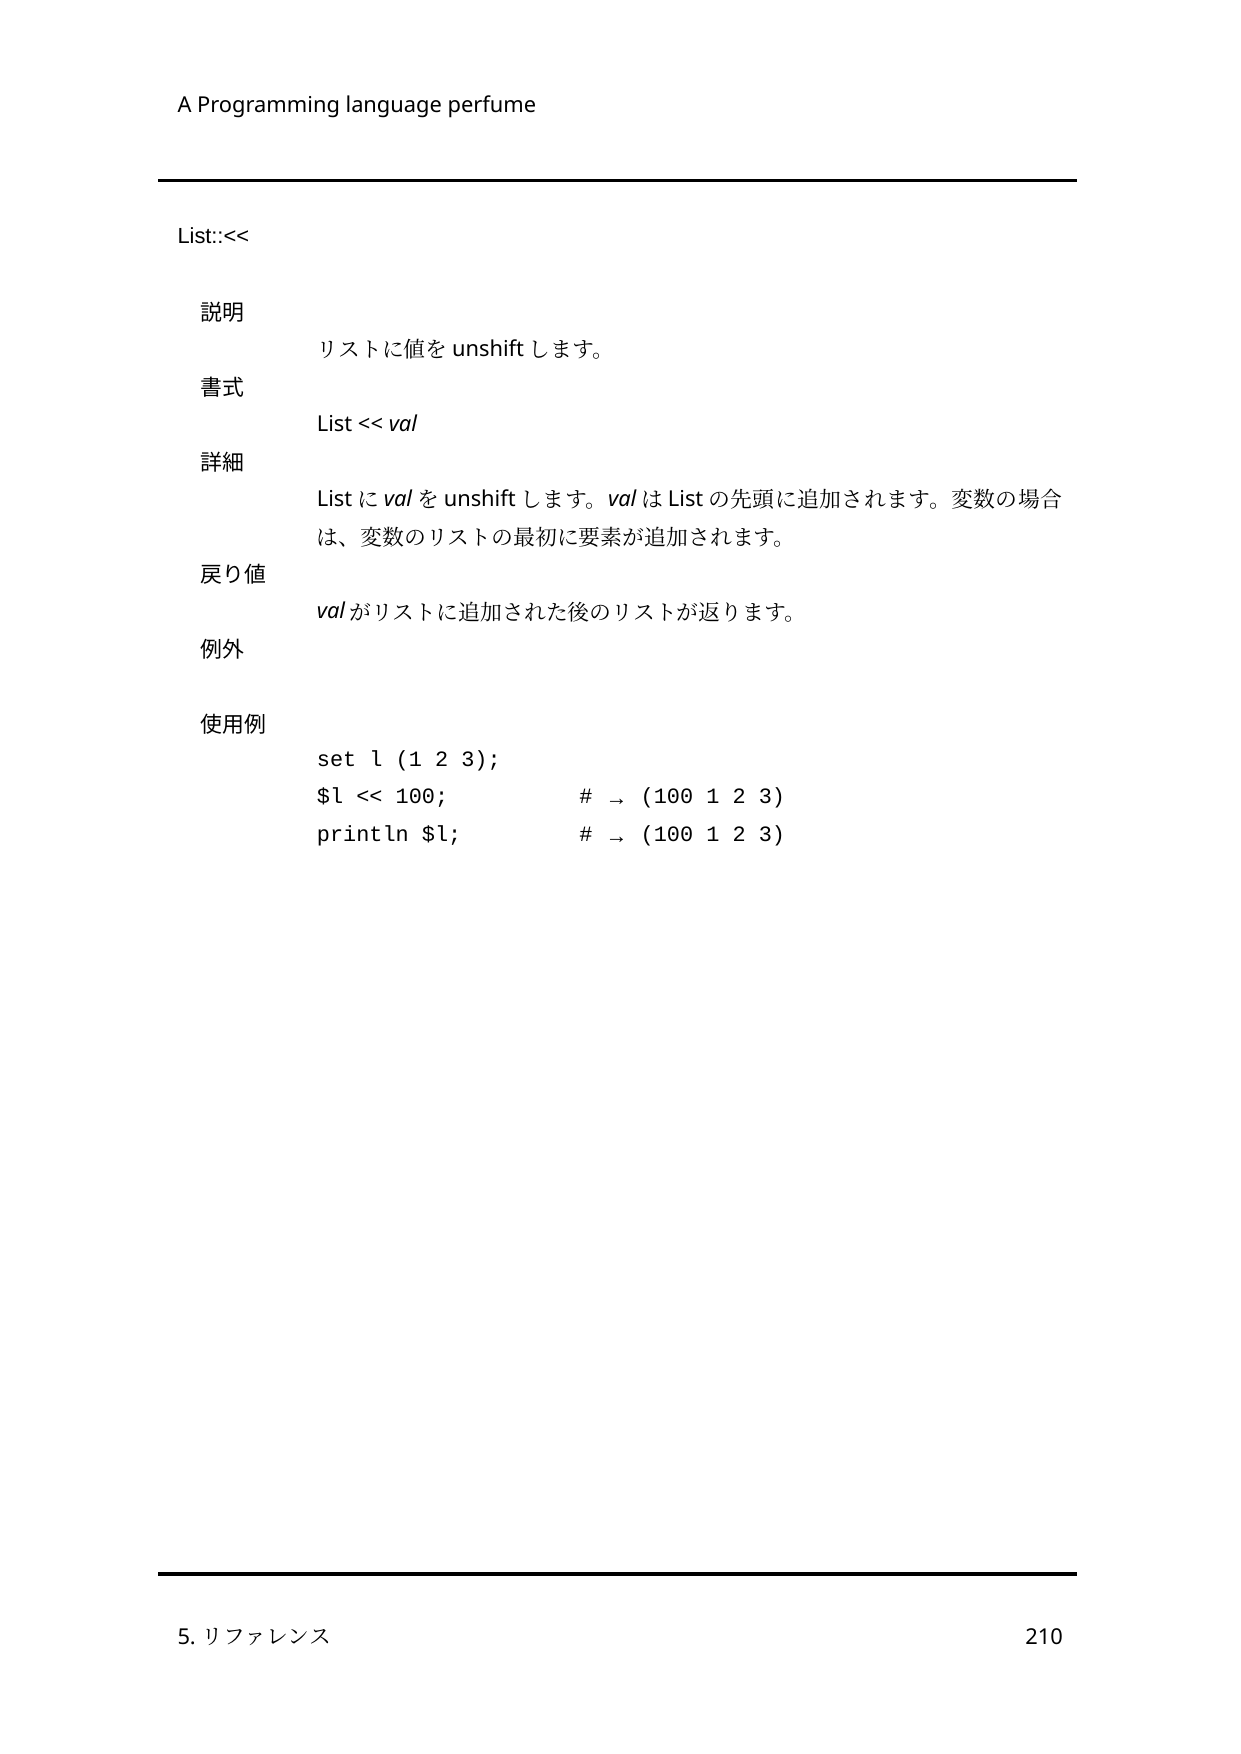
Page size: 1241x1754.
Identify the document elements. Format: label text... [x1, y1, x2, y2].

subtitle List::<< [177, 217, 1063, 254]
table_cell valがリストに追加された後のリストが返ります。 [317, 554, 1063, 629]
table_cell 詳細 [200, 442, 317, 554]
table_header 説明 [200, 292, 317, 367]
table_cell 戻り値 [200, 554, 317, 629]
table_cell Listにvalをunshiftします。valはListの先頭に追加されます。変数の場合は、変数のリストの最初に要素が追加されます。 [317, 442, 1063, 554]
table_cell 使用例 [200, 704, 317, 854]
table_cell [317, 629, 1063, 704]
table_cell 例外 [200, 629, 317, 704]
table_cell List << val [317, 367, 1063, 442]
table_cell set l (1 2 3); $l << 100; # → (100 1 2 3) println $l; # → (100 1 2 3) [317, 704, 1063, 854]
table_header リストに値をunshiftします。 [317, 292, 1063, 367]
table_cell 書式 [200, 367, 317, 442]
